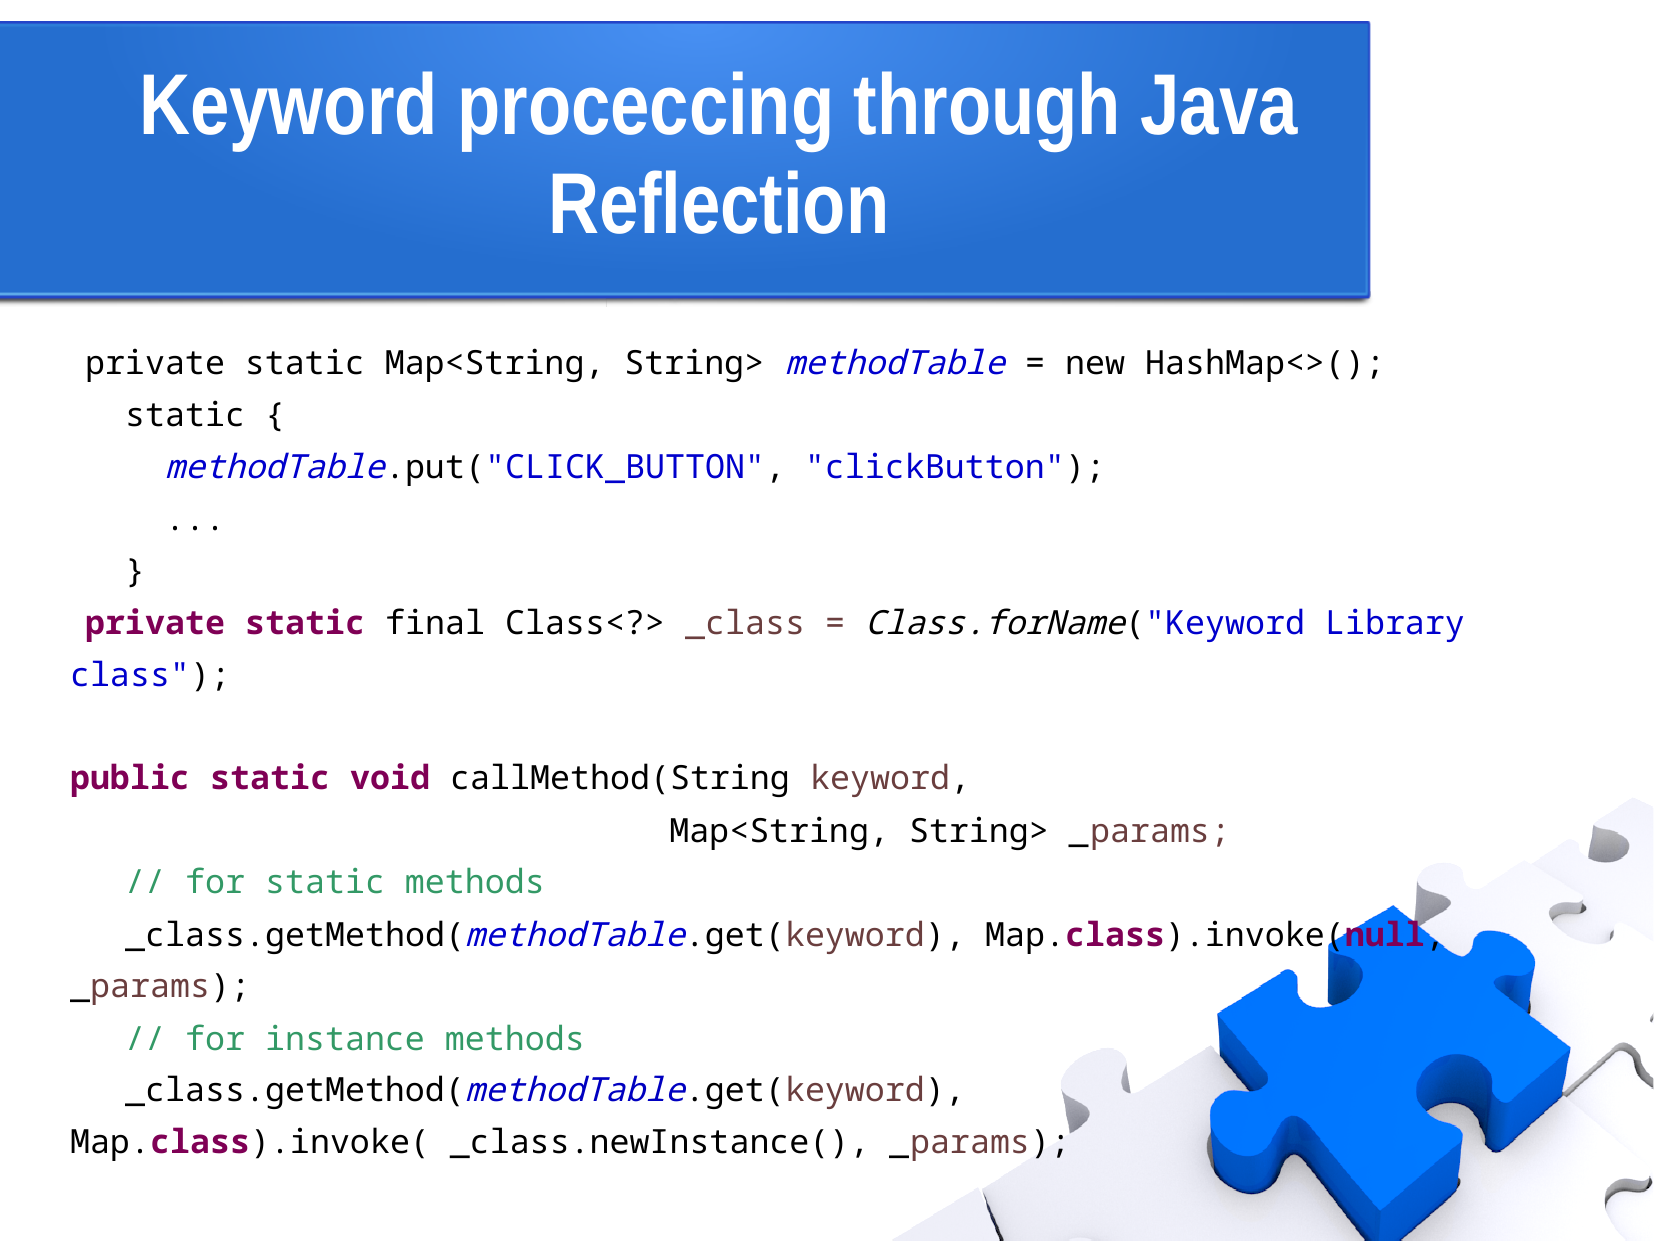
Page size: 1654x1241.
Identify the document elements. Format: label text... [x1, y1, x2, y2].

picture [872, 655, 1654, 1241]
title Keyword proceccing through Java Reflection [82, 44, 1356, 262]
picture [0, 21, 1375, 307]
text_box private static Map<String, String> methodTable = new HashMap<>(); static { methodTable.put("CLICK_BUTTON", "clickButton"); ... } private static final Class<?> _class = Class.forName("Keyword Library class"); public static void callMethod(String keyword, Map<String, String> _params; // for static methods _class.getMethod(methodTable.get(keyword), Map.class).invoke(null, _params); // for instance methods _class.getMethod(methodTable.get(keyword), Map.class).invoke( _class.newInstance(), _params); [70, 375, 1559, 1121]
